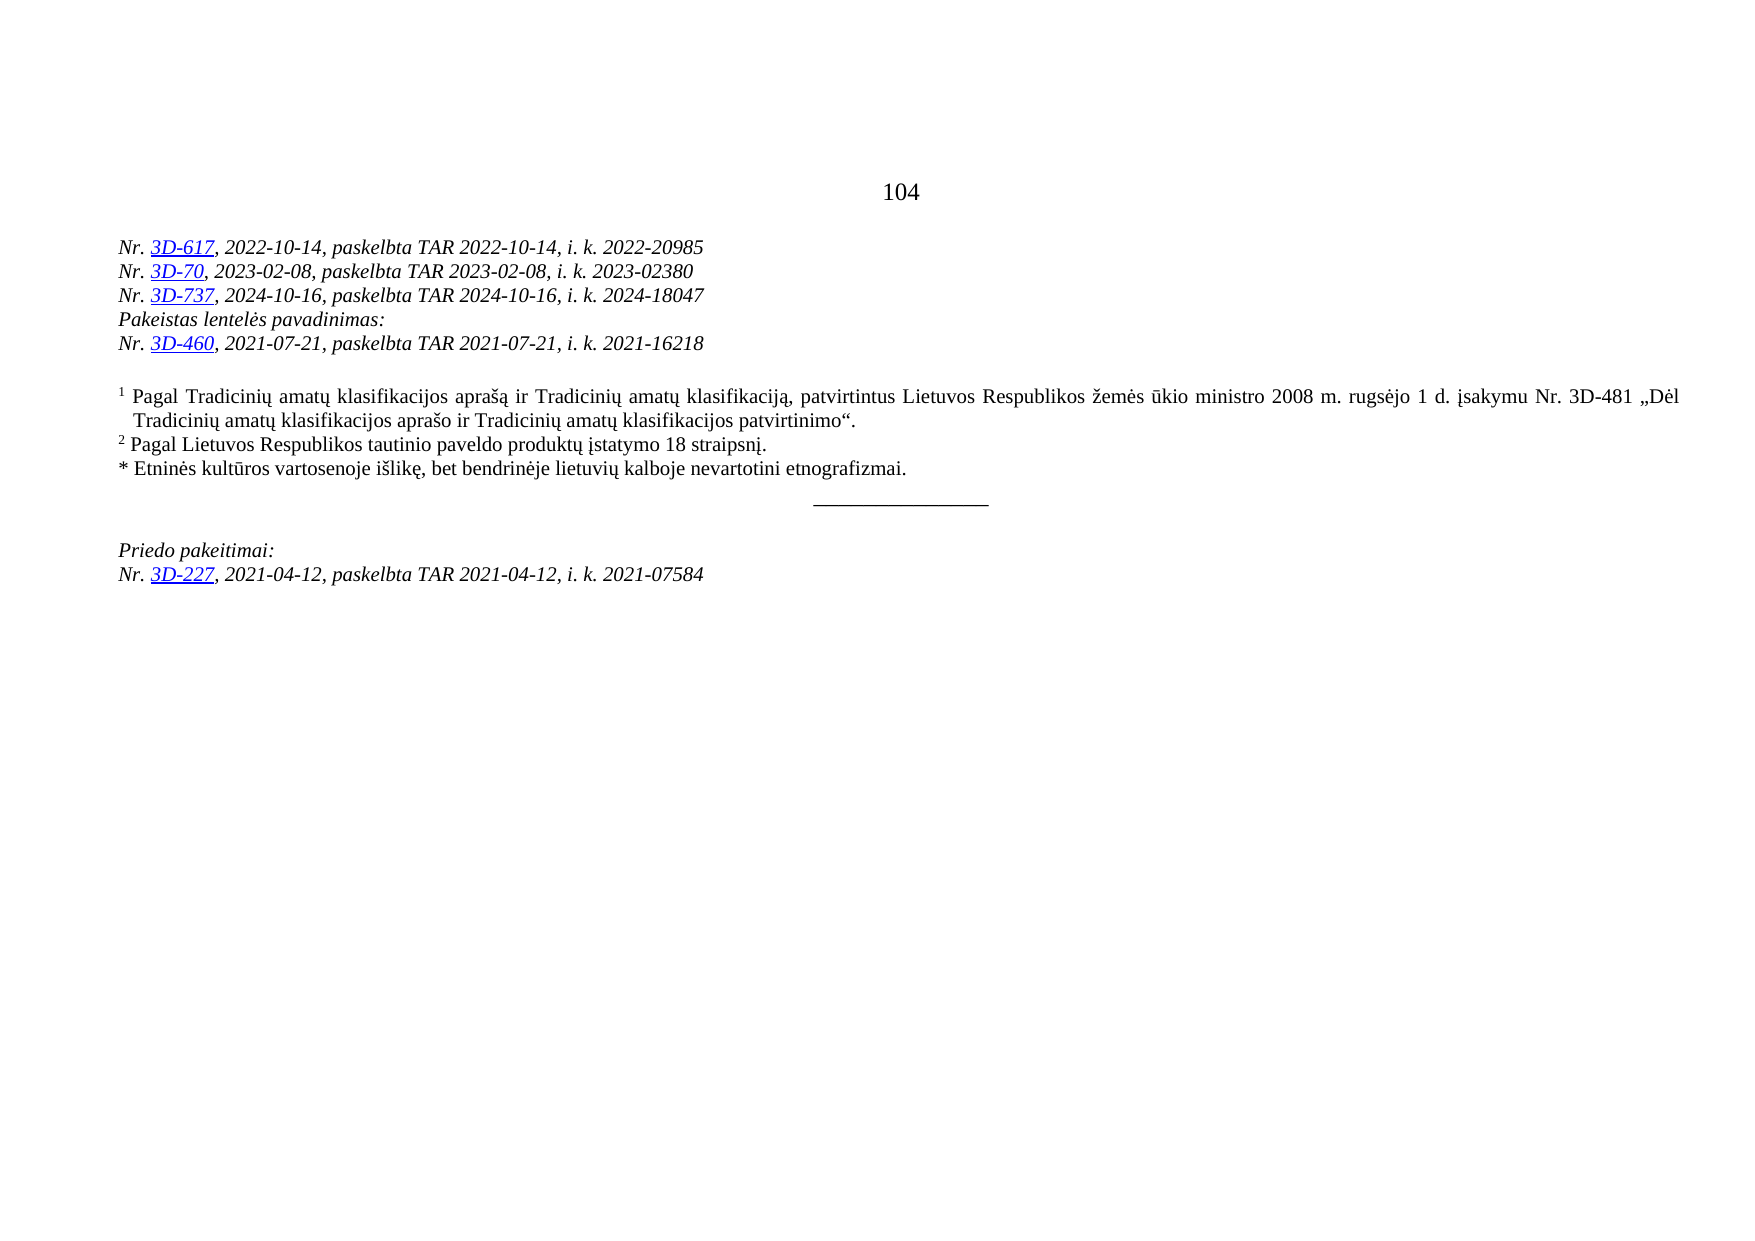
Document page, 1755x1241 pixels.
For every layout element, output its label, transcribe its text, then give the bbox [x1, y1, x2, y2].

text Priedo pakeitimai: [118, 537, 1683, 562]
text * Etninės kultūros vartosenoje išlikę, bet bendrinėje lietuvių kalboje nevartotini etnografizmai. [118, 456, 1683, 480]
text Nr. 3D-617, 2022-10-14, paskelbta TAR 2022-10-14, i. k. 2022-20985 [118, 235, 1683, 259]
text Nr. 3D-460, 2021-07-21, paskelbta TAR 2021-07-21, i. k. 2021-16218 [118, 331, 1683, 355]
text Pakeistas lentelės pavadinimas: [118, 307, 1683, 331]
text Nr. 3D-737, 2024-10-16, paskelbta TAR 2024-10-16, i. k. 2024-18047 [118, 283, 1683, 307]
text 2 Pagal Lietuvos Respublikоs tautinio paveldo produktų įstatymo 18 straipsnį. [118, 432, 1683, 456]
text Nr. 3D-70, 2023-02-08, paskelbta TAR 2023-02-08, i. k. 2023-02380 [118, 259, 1683, 283]
text Nr. 3D-227, 2021-04-12, paskelbta TAR 2021-04-12, i. k. 2021-07584 [118, 562, 1683, 586]
text 1 Pagal Tradicinių amatų klasifikacijos aprašą ir Tradicinių amatų klasifikaciją, patvirtintus Lietuvos Respublikоs žemės ūkio ministro 2008 m. rugsėjo 1 d. įsakymu Nr. 3D-481 „Dėl Tradicinių amatų klasifikacijos aprašo ir Tradicinių amatų klasifikacijos patvirtinimo“. [118, 384, 1683, 432]
text ______________ [118, 480, 1683, 509]
